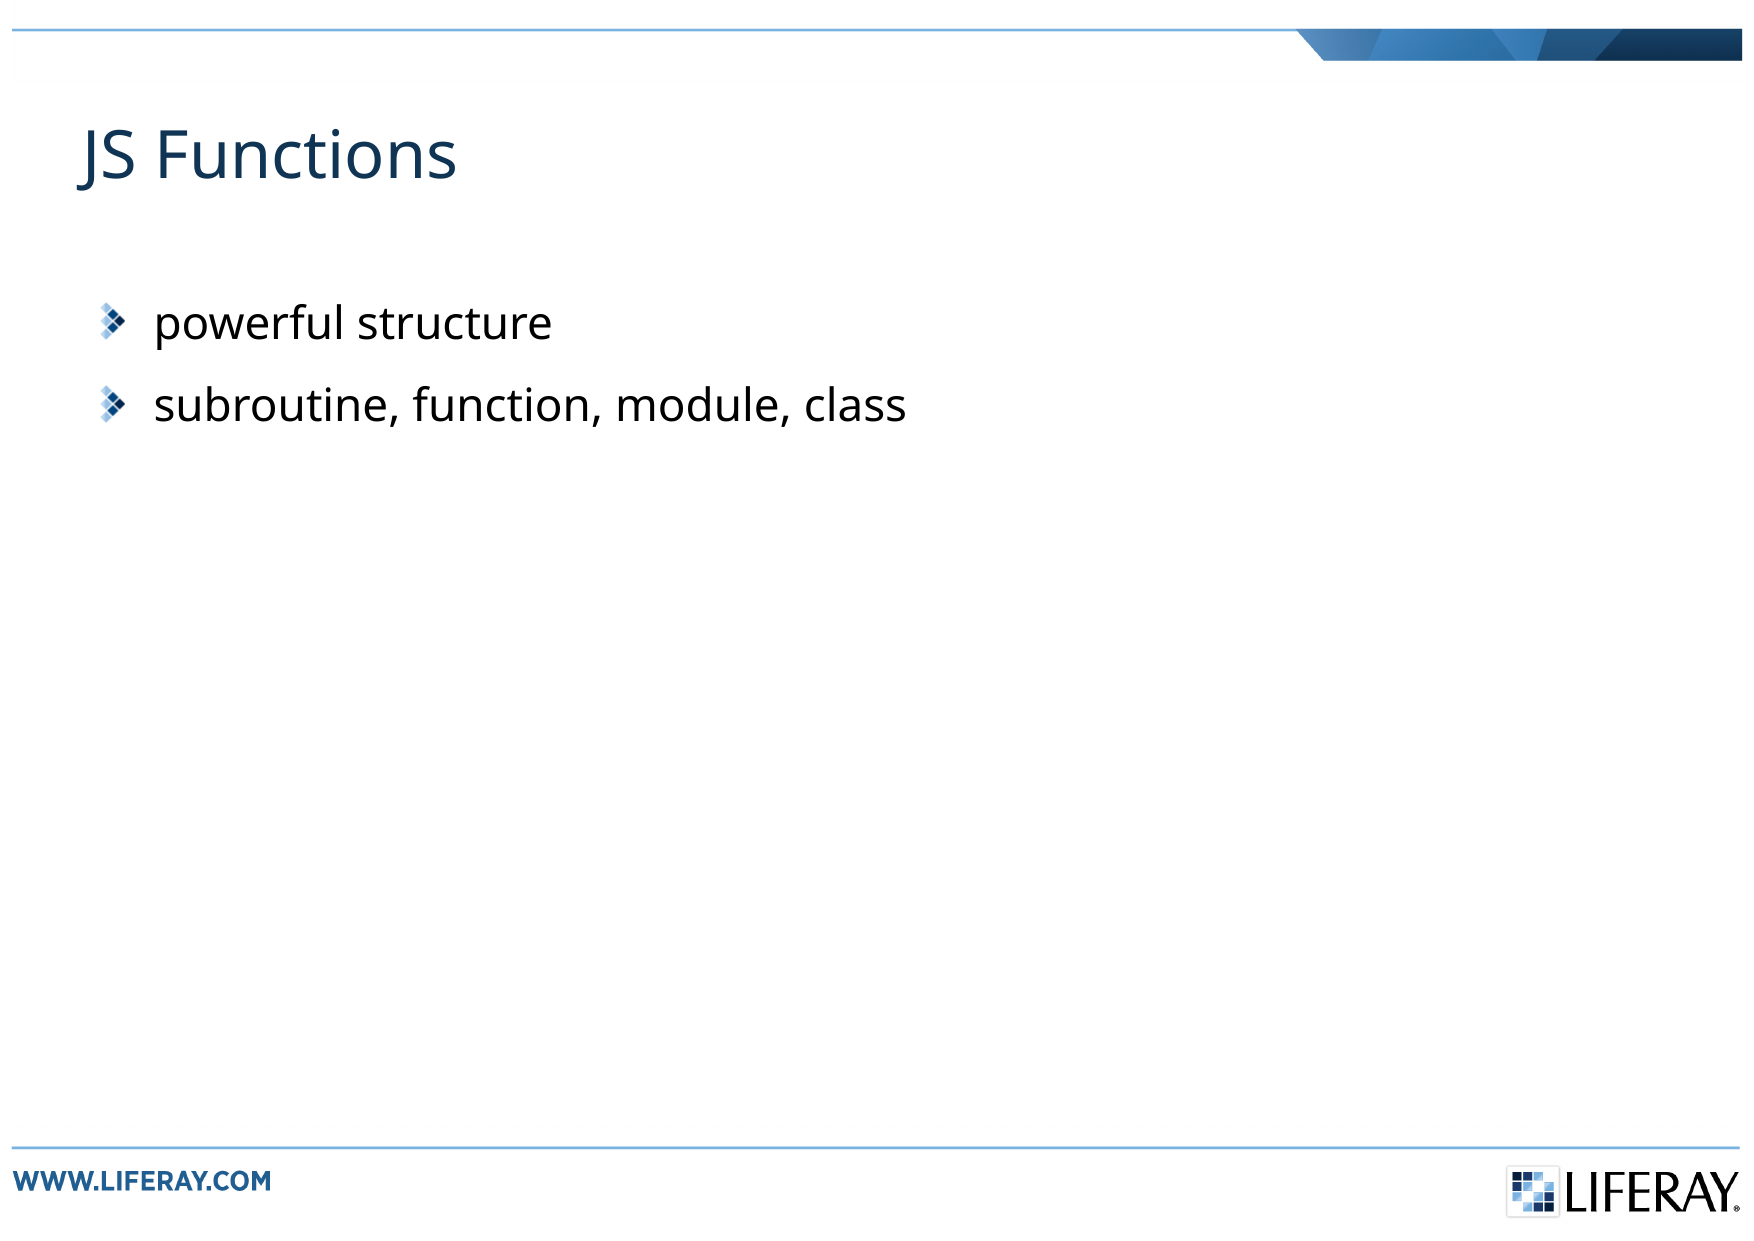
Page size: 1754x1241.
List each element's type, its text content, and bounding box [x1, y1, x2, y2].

picture [10, 1124, 1741, 1234]
list powerful structure subroutine, function, module, class [82, 290, 1688, 1126]
picture [12, 0, 1743, 84]
title JS Functions [82, 49, 1571, 257]
